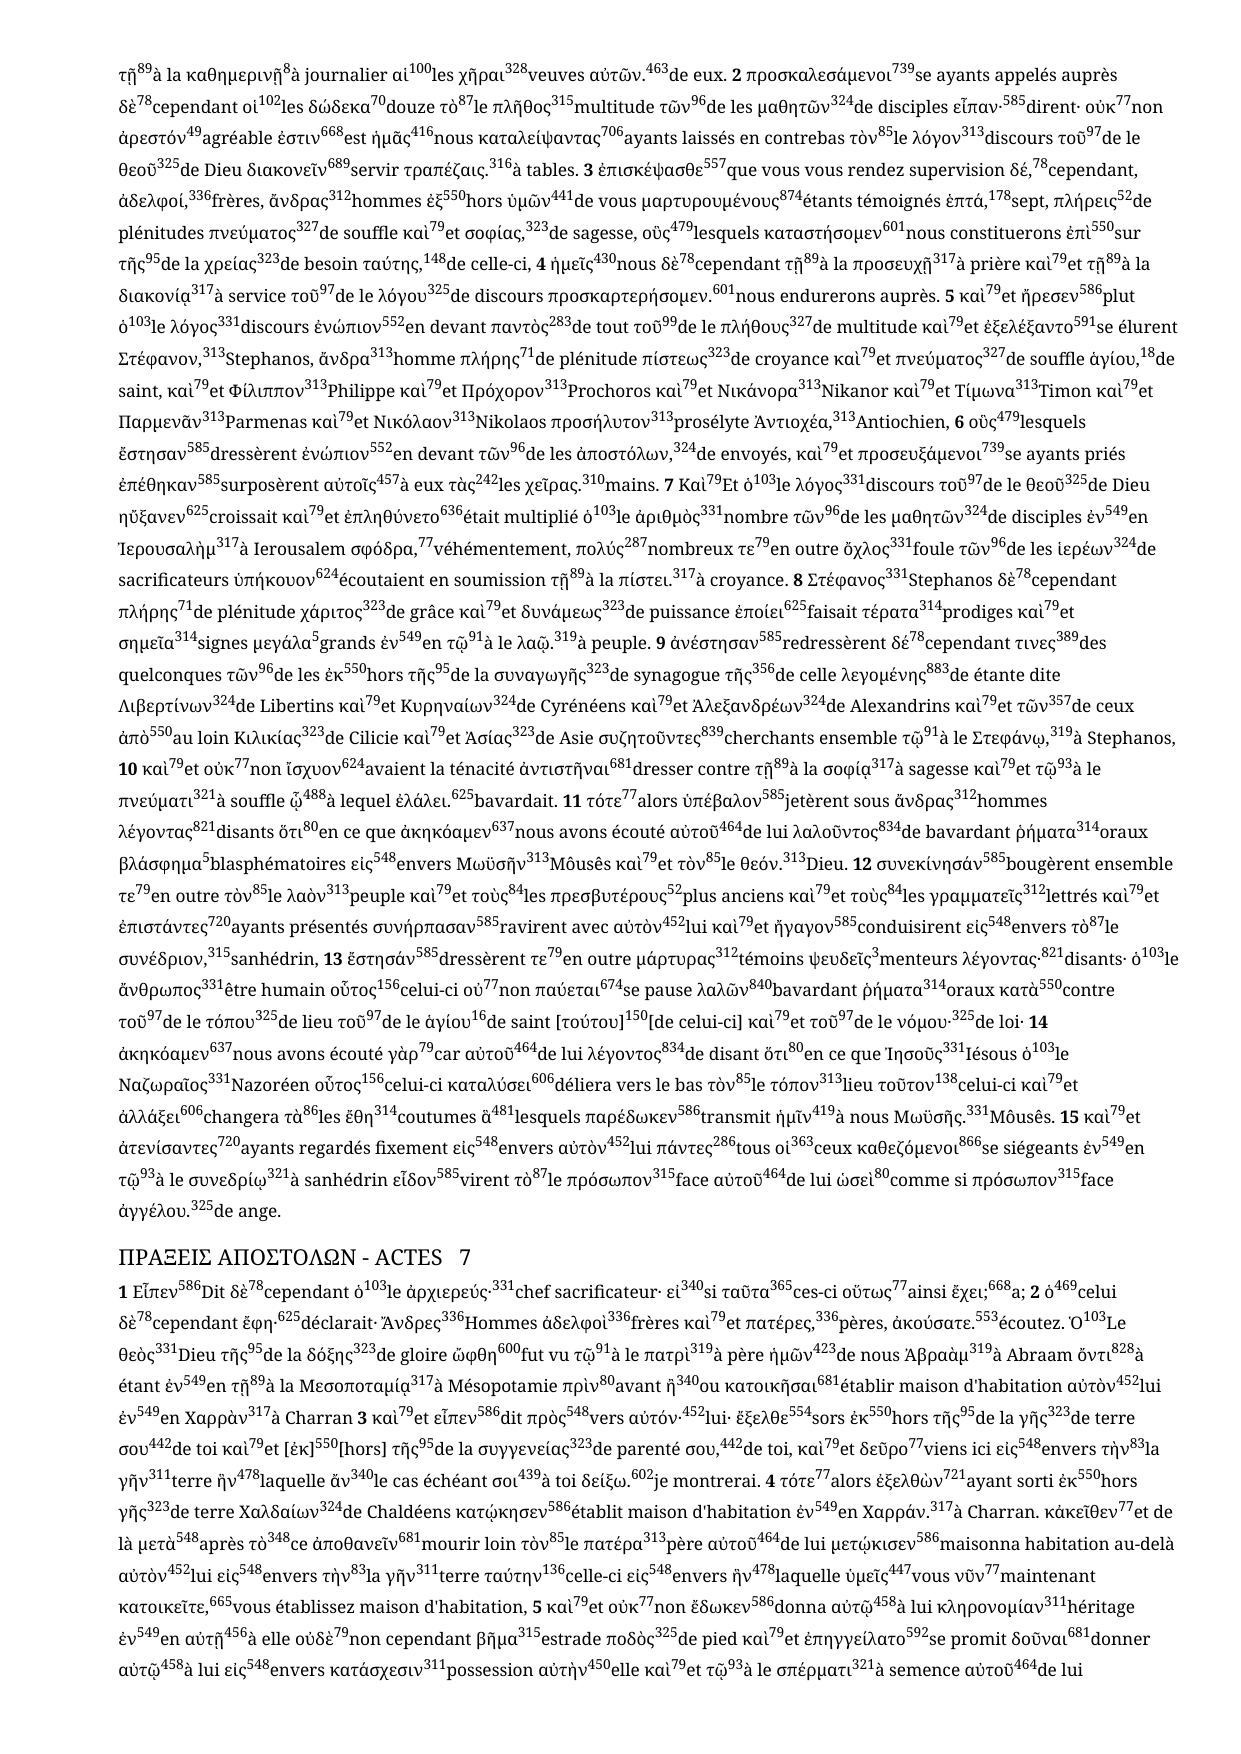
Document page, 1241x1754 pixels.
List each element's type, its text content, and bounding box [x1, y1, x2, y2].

text 1 Εἶπεν586Dit δὲ78cependant ὁ103le ἀρχιερεύς·331chef sacrificateur· εἰ340si ταῦτα365ces-ci οὕτως77ainsi ἔχει;668a; 2 ὁ469celui δὲ78cependant ἔφη·625déclarait· Ἄνδρες336Hommes ἀδελφοὶ336frères καὶ79et πατέρες,336pères, ἀκούσατε.553écoutez. Ὁ103Le θεὸς331Dieu τῆς95de la δόξης323de gloire ὤφθη600fut vu τῷ91à le πατρὶ319à père ἡμῶν423de nous Ἀβραὰμ319à Abraam ὄντι828à étant ἐν549en τῇ89à la Μεσοποταμίᾳ317à Mésopotamie πρὶν80avant ἢ340ou κατοικῆσαι681établir maison d'habitation αὐτὸν452lui ἐν549en Χαρρὰν317à Charran 3 καὶ79et εἶπεν586dit πρὸς548vers αὐτόν·452lui· ἔξελθε554sors ἐκ550hors τῆς95de la γῆς323de terre σου442de toi καὶ79et [ἐκ]550[hors] τῆς95de la συγγενείας323de parenté σου,442de toi, καὶ79et δεῦρο77viens ici εἰς548envers τὴν83la γῆν311terre ἣν478laquelle ἄν340le cas échéant σοι439à toi δείξω.602je montrerai. 4 τότε77alors ἐξελθὼν721ayant sorti ἐκ550hors γῆς323de terre Χαλδαίων324de Chaldéens κατῴκησεν586établit maison d'habitation ἐν549en Χαρράν.317à Charran. κἀκεῖθεν77et de là μετὰ548après τὸ348ce ἀποθανεῖν681mourir loin τὸν85le πατέρα313père αὐτοῦ464de lui μετῴκισεν586maisonna habitation au-delà αὐτὸν452lui εἰς548envers τὴν83la γῆν311terre ταύτην136celle-ci εἰς548envers ἣν478laquelle ὑμεῖς447vous νῦν77maintenant κατοικεῖτε,665vous établissez maison d'habitation, 5 καὶ79et οὐκ77non ἔδωκεν586donna αὐτῷ458à lui κληρονομίαν311héritage ἐν549en αὐτῇ456à elle οὐδὲ79non cependant βῆμα315estrade ποδὸς325de pied καὶ79et ἐπηγγείλατο592se promit δοῦναι681donner αὐτῷ458à lui εἰς548envers κατάσχεσιν311possession αὐτὴν450elle καὶ79et τῷ93à le σπέρματι321à semence αὐτοῦ464de lui μετ᾽548après αὐτόν,452lui, οὐκ77non ὄντος836de étant αὐτῷ458à lui τέκνου.327de enfant. 6 ἐλάλησεν586bavarda δὲ78cependant οὕτως77ainsi ὁ103le θεὸς331Dieu ὅτι80en ce que ἔσται612se sera τὸ105le σπέρμα333semence αὐτοῦ464de lui πάροικον49maisonnant à côté ἐν549en γῇ317à terre ἀλλοτρίᾳ119à d'autruie καὶ79et δουλώσουσιν605esclavageront αὐτὸ454lui καὶ79et κακώσουσιν605feront du mal ἔτη314ans τετρακόσια·180quatre cents· 7 καὶ79et τὸ87le ἔθνος315ethnie ᾧ488à lequel ἐὰν340si le cas échéant δουλεύσωσιν898que soient esclaves κρινῶ602je jugerai ἐγώ,431moi, ὁ103le θεὸς331Dieu εἶπεν,586dit, καὶ79et μετὰ548après ταῦτα347ces-ci ἐξελεύσονται611se sortiront καὶ79et λατρεύσουσίν605adoreront μοι420à moi ἐν549en τῷ91à le τόπῳ319à lieu τούτῳ.144à celui-ci. 8 καὶ79et ἔδωκεν586donna αὐτῷ458à lui διαθήκην311disposition περιτομῆς·323de circoncision· καὶ79et οὕτως77ainsi ἐγέννησεν586engendra τὸν85le Ἰσαὰκ313Isaak καὶ79et περιέτεμεν586circoncit αὐτὸν452lui τῇ89à la ἡμέρᾳ317à journée τῇ89à la ὀγδόῃ,206à huitième, καὶ79et Ἰσαὰκ331Isaak τὸν85le Ἰακώβ,313Iakob, καὶ79et Ἰακὼβ331Iakob τοὺς84les δώδεκα178douze πατριάρχας.312patriarches. 9 Καὶ79Et οἱ102les πατριάρχαι330patriarches ζηλώσαντες720ayants zélés τὸν85le Ἰωσὴφ313Ioseph ἀπέδοντο591se redonnèrent εἰς548envers Αἴγυπτον.311Égypte. καὶ79et ἦν625était ὁ103le θεὸς331Dieu μετ᾽550avec αὐτοῦ464de lui 10 καὶ79et ἐξείλατο592se extrait αὐτὸν452lui ἐκ550hors πασῶν278de toutes τῶν94de les θλίψεων322de oppressions αὐτοῦ464de lui καὶ79et ἔδωκεν586donna αὐτῷ458à lui χάριν311grâce καὶ79et σοφίαν311sagesse ἐναντίον552en-présence Φαραὼ325de Pharaon βασιλέως325de roi Αἰγύπτου323de Égypte καὶ79et κατέστησεν586constitua αὐτὸν452lui ἡγούμενον849se gouvernant ἐπ᾽548sur Αἴγυπτον311Égypte καὶ79et [ἐφ᾽]548[sur] ὅλον269tout entier τὸν85le οἶκον313maison αὐτοῦ.464de lui. 11 ἦλθεν586vint δὲ78cependant λιμὸς331famine ἐφ᾽548sur ὅλην267toute entière τὴν83la Αἴγυπτον311Égypte καὶ79et Χανάαν311Canaan καὶ79et θλῖψις329oppression μεγάλη,20grande, καὶ79et οὐχ77non εὑρίσκον624trouvaient χορτάσματα314fourrages οἱ102les πατέρες330pères ἡμῶν.423de nous. 12 ἀκούσας721ayant écouté δὲ78cependant Ἰακὼβ331Iakob ὄντα823étants σιτία314objets de froments εἰς548envers Αἴγυπτον311Égypte ἐξαπέστειλεν586envoya dehors τοὺς84les πατέρας312pères ἡμῶν423de nous πρῶτον.77premièrement. 13 καὶ79et ἐν549en τῷ93à le δευτέρῳ61à deuxième ἀνεγνωρίσθη600fut fait reconnaître Ἰωσὴφ331Ioseph τοῖς90à les ἀδελφοῖς318à frères αὐτοῦ464de lui καὶ79et φανερὸν49visible ἐγένετο592se devint τῷ91à le Φαραὼ319à Pharaon τὸ105le γένος333genre [τοῦ]97[de le] Ἰωσήφ.325de Ioseph. 14 ἀποστείλας721ayant envoyé δὲ78cependant Ἰωσὴφ331Ioseph μετεκαλέσατο592se appela avec au-delà Ἰακὼβ313Iakob τὸν85le πατέρα313père αὐτοῦ464de lui καὶ79et πᾶσαν267toute τὴν83la συγγένειαν311parenté ἐν549en ψυχαῖς316à âmes ἑβδομήκοντα182à soixante-dix πέντε.182à cinq. 15 καὶ79et κατέβη586descendit Ἰακὼβ331Iakob εἰς548envers Αἴγυπτον311Égypte καὶ79et ἐτελεύτησεν586parvint à l'achèvement αὐτὸς469lui καὶ79et οἱ102les πατέρες330pères ἡμῶν,423de nous, 16 καὶ79et μετετέθησαν599furent changé de place εἰς548envers Συχὲμ311Sichem καὶ79et ἐτέθησαν599furent posé ἐν549en τῷ93à le μνήματι321à monument ᾧ488à lequel ὠνήσατο592se acheta Ἀβραὰμ331Abraam τιμῆς323de valeur ἀργυρίου327de objet d'argent παρὰ550à côté τῶν96de les υἱῶν324de fils Ἑμμὼρ325de Emmor ἐν549en Συχέμ.317à Sichem. 17 Καθὼς80De haut en bas comme δὲ78cependant ἤγγιζεν625approchait ὁ103le χρόνος331temps τῆς95de la ἐπαγγελίας323de promesse ἧς490de laquelle ὡμολόγησεν586avoua ὁ103le θεὸς331Dieu τῷ91à le Ἀβραάμ,319à Abraam, ηὔξησεν586crût ὁ103le λαὸς331peuple καὶ79et ἐπληθύνθη600fut multiplié ἐν549en Αἰγύπτῳ317à Égypte 18 ἄχρι80jusqu'à l'extrémité οὗ494de lequel ἀνέστη586redressa βασιλεὺς331roi ἕτερος132autre-différent [ἐπ᾽548[sur Αἴγυπτον]311Égypte] ὃς498lequel οὐκ77non ᾔδει659avait su τὸν85le Ἰωσήφ.313Ioseph. 19 οὗτος469celui-ci κατασοφισάμενος740se ayant été fait trompé par sophisme contre τὸ87le γένος315genre ἡμῶν423de nous ἐκάκωσεν586fit du mal τοὺς84les πατέρας312pères [ἡμῶν]423[de nous] τοῦ360de ce ποιεῖν689faire τὰ86les βρέφη314bébés ἔκθετα54exposés αὐτῶν463de eux εἰς548envers τὸ348ce μὴ77ne pas ζῳογονεῖσθαι.692être devenu être vivant. 20 Ἐν549En ᾧ144à lequel καιρῷ319à moment ἐγεννήθη600fut engendré Μωϋσῆς331Môusês καὶ79et ἦν625était ἀστεῖος47cosmopolite τῷ91à le θεῷ·319à Dieu· ὃς498lequel ἀνετράφη600fut nourri de bas en haut μῆνας312mois τρεῖς178trois ἐν549en τῷ91à le οἴκῳ319à maison τοῦ97de le πατρός,325de père, 21 ἐκτεθέντος754de ayant été exposé δὲ78cependant αὐτοῦ464de lui ἀνείλατο592se saisit de bas en haut αὐτὸν452lui ἡ101la θυγάτηρ329fille Φαραὼ325de Pharaon καὶ79et ἀνεθρέψατο592se nourrit de bas en haut αὐτὸν452lui ἑαυτῇ531à elle-même εἰς548envers υἱόν.313fils. 22 καὶ79et ἐπαιδεύθη600fut éduqué Μωϋσῆς331Môusês [ἐν]549[en] πάσῃ273à toute σοφίᾳ317à sagesse Αἰγυπτίων,64de Égyptiens, ἦν625était δὲ78cependant δυνατὸς47puissant ἐν549en λόγοις318à discours καὶ79et ἔργοις320à travaux αὐτοῦ.464de lui. 23 Ὡς80Comme δὲ78cependant ἐπληροῦτο636était fait plénitude αὐτῷ458à lui τεσσερακονταετὴς22de quarante ans χρόνος,331temps, ἀνέβη586monta ἐπὶ548sur τὴν83la καρδίαν311coeur αὐτοῦ464de lui ἐπισκέψασθαι682se rendre supervision τοὺς84les ἀδελφοὺς312frères αὐτοῦ464de lui τοὺς84les υἱοὺς312fils Ἰσραήλ.325de Israël. 24 καὶ79et ἰδών721ayant vu τινα373un quelconque ἀδικούμενον875étant fait injustice ἠμύνατο592se défendit καὶ79et ἐποίησεν586fit ἐκδίκησιν311vengeance τῷ352à celui καταπονουμένῳ880à étant accablé de haut en bas πατάξας721ayant percuté τὸν85le Αἰγύπτιον.53Égyptien. 25 ἐνόμιζεν625faisait loi δὲ78cependant συνιέναι689comprendre τοὺς84les ἀδελφοὺς312frères [αὐτοῦ]464[de lui] ὅτι80en ce que ὁ103le θεὸς331Dieu διὰ550par χειρὸς323de main αὐτοῦ464de lui δίδωσιν668donne σωτηρίαν311sauvetage αὐτοῖς·457à eux· οἱ468ceux δὲ78cependant οὐ77non συνῆκαν.585comprirent. 26 τῇ89à la τε79en outre ἐπιούσῃ826à survenante ἡμέρᾳ317à journée ὤφθη600fut vu αὐτοῖς457à eux μαχομένοις854à se bataillants καὶ79et συνήλλασσεν625réconciliait ensemble αὐτοὺς451eux εἰς548envers εἰρήνην311paix εἰπών·721ayant dit· ἄνδρες,336hommes, ἀδελφοί330frères ἐστε·665vous êtes· ἱνατί77pourquoi ἀδικεῖτε665vous faites injustice ἀλλήλους;501les uns les autres; 27 ὁ364celui δὲ78cependant ἀδικῶν840faisant injustice τὸν245le πλησίον53prochain ἀπώσατο592se poussa au loin αὐτὸν452lui εἰπών·721ayant dit· τίς410quel σε437toi κατέστησεν586constitua ἄρχοντα313chef καὶ79et δικαστὴν313justicier ἐφ᾽550sur ἡμῶν;423de nous; 28 μὴ340ne pas ἀνελεῖν681saisir de bas en haut με417moi σὺ448toi θέλεις666tu veux ὃν295lequel τρόπον313manière ἀνεῖλες584tu saisis de bas en haut ἐχθὲς77hier τὸν85le Αἰγύπτιον;53Égyptien; 29 ἔφυγεν586fuit δὲ78cependant Μωϋσῆς331Môusês ἐν549en τῷ91à le λόγῳ319à discours τούτῳ144à celui-ci καὶ79et ἐγένετο592se devint πάροικος47maisonnant à côté ἐν549en γῇ317à terre Μαδιάμ,325de Madiam, οὗ77où ἐγέννησεν586engendra υἱοὺς312fils δύο.178deux. 30 Καὶ79Et πληρωθέντων755de ayants étés faits plénitude ἐτῶν326de ans τεσσεράκοντα192de quarante ὤφθη600fut vu αὐτῷ458à lui ἐν549en τῇ89à la ἐρήμῳ57à déserte τοῦ99de le ὄρους327de montagne Σινᾶ327de Sinaï ἄγγελος331ange ἐν549en φλογὶ317à flamme πυρὸς327de feu βάτου.323de buisson de ronce. 31 ὁ103le δὲ78cependant Μωϋσῆς331Môusês ἰδὼν721ayant vu ἐθαύμασεν586étonna τὸ87le ὅραμα,315vision, προσερχομένου861de se venant vers δὲ78cependant αὐτοῦ464de lui κατανοῆσαι681intelliger complètement ἐγένετο592se devint φωνὴ329voix κυρίου·325de Maître· 32 ἐγὼ431moi ὁ103le θεὸς331Dieu τῶν96de les πατέρων324de pères σου,442de toi, ὁ103le θεὸς331Dieu Ἀβραὰμ325de Abraam καὶ79et Ἰσαὰκ325de Isaak καὶ79et Ἰακώβ.325de Iakob. ἔντρομος47tremblant au dedans δὲ78cependant γενόμενος740se ayant devenu Μωϋσῆς331Môusês οὐκ77non ἐτόλμα625osait κατανοῆσαι.681intelliger complètement. 33 εἶπεν586dit δὲ78cependant αὐτῷ458à lui ὁ103le κύριος·331Maître· λῦσον554délie τὸ87le ὑπόδημα315soulier τῶν96de les ποδῶν324de pieds σου,442de toi, ὁ103le γὰρ79car τόπος331lieu ἐφ᾽549sur ᾧ486à lequel ἕστηκας640tu as dressé γῆ329terre ἁγία20sainte ἐστίν.668est. 34 ἰδὼν721ayant vu εἶδον582je vis τὴν83la κάκωσιν311maltraitance τοῦ97de le λαοῦ325de peuple μου424de moi τοῦ358de celui ἐν549en Αἰγύπτῳ317à Égypte καὶ79et τοῦ97de le στεναγμοῦ325de soupir αὐτῶν463de eux ἤκουσα,582j'écoutai, καὶ79et κατέβην582je descendis ἐξελέσθαι682se extraire αὐτούς·451eux· καὶ79et νῦν77maintenant δεῦρο77viens ici ἀποστείλω895que j'envoie σε437toi εἰς548envers Αἴγυπτον.311Égypte. 35 Τοῦτον346Celui-ci τὸν85le Μωϋσῆν313Môusês ὃν480lequel ἠρνήσαντο591se nièrent εἰπόντες·720ayants dits· τίς410quel σε437toi κατέστησεν586constitua ἄρχοντα313chef καὶ79et δικαστήν;313justicier; τοῦτον346celui-ci ὁ103le θεὸς331Dieu [καὶ]79[et] ἄρχοντα313chef καὶ79et λυτρωτὴν313rançonneur ἀπέσταλκεν642a envoyé σὺν549avec χειρὶ317à main ἀγγέλου325de ange τοῦ358de celui ὀφθέντος754de ayant été vu αὐτῷ458à lui ἐν549en τῇ89à la βάτῳ.317à buisson de ronce. 36 οὗτος364celui-ci ἐξήγαγεν586conduisit dehors αὐτοὺς451eux ποιήσας721ayant fait τέρατα314prodiges καὶ79et σημεῖα314signes ἐν549en γῇ317à terre Αἰγύπτῳ317à Égypte καὶ79et ἐν549en ἐρυθρᾷ8à Rouge θαλάσσῃ317à mer καὶ79et ἐν549en τῇ89à la ἐρήμῳ57à déserte ἔτη314ans τεσσεράκοντα.180quarante. 37 οὗτός364celui-ci ἐστιν668est ὁ103le Μωϋσῆς331Môusês ὁ364celui εἴπας721ayant dit τοῖς90à les υἱοῖς318à fils Ἰσραήλ·325de Israël· προφήτην313prophète ὑμῖν438à vous ἀναστήσει606redressera ὁ103le θεὸς331Dieu ἐκ550hors τῶν96de les ἀδελφῶν324de frères ὑμῶν441de vous ὡς80comme ἐμέ.417moi. 38 οὗτός364celui-ci ἐστιν668est ὁ364celui γενόμενος740se ayant devenu ἐν549en τῇ89à la ἐκκλησίᾳ317à église ἐν549en τῇ89à la ἐρήμῳ57à déserte μετὰ550avec τοῦ97de le ἀγγέλου325de ange τοῦ358de celui λαλοῦντος834de bavardant αὐτῷ458à lui ἐν549en τῷ93à le ὄρει321à montagne Σινᾶ321à Sinaï καὶ79et τῶν96de les πατέρων324de pères ἡμῶν,423de nous, ὃς498lequel ἐδέξατο592se accepta λόγια314logions ζῶντα823vivants δοῦναι681donner ἡμῖν,419à nous, 39 ᾧ486à lequel οὐκ77non ἠθέλησαν585voulurent ὑπήκοοι46écoutants en soumissions γενέσθαι682se devenir οἱ102les πατέρες330pères ἡμῶν,423de nous, ἀλλ᾽79mais ἀπώσαντο591se poussèrent au loin καὶ79et ἐστράφησαν599furent tourné ἐν549en ταῖς88à les καρδίαις316à coeurs αὐτῶν463de eux εἰς548envers Αἴγυπτον311Égypte 40 εἰπόντες720ayants dits τῷ91à le Ἀαρών·319à Aaron· ποίησον554fais ἡμῖν419à nous θεοὺς312dieux οἳ497lesquels προπορεύσονται611se marcheront en avant ἡμῶν·423de nous· ὁ103le γὰρ79car Μωϋσῆς331Môusês οὗτος,156celui-ci, ὃς498lequel ἐξήγαγεν586conduisit dehors ἡμᾶς416nous ἐκ550hors γῆς323de terre Αἰγύπτου,323de Égypte, οὐκ77non οἴδαμεν637nous avons su τί412quel ἐγένετο592se devint αὐτῷ.458à lui. 41 καὶ79et ἐμοσχοποίησαν585firent un veau ἐν549en ταῖς88à les ἡμέραις316à journées ἐκείναις141à celles-là καὶ79et ἀνήγαγον585conduisirent de bas en haut θυσίαν311sacrifice τῷ93à le εἰδώλῳ321à idole καὶ79et εὐφραίνοντο635étaient réjoui ἐν549en τοῖς92à les ἔργοις320à travaux τῶν94de les χειρῶν322de mains αὐτῶν.463de eux. 42 ἔστρεψεν586tourna δὲ78cependant ὁ103le θεὸς331Dieu καὶ79et παρέδωκεν586transmit αὐτοὺς451eux λατρεύειν689adorer τῇ89à la στρατιᾷ317à armée de soldats τοῦ97de le οὐρανοῦ325de ciel καθὼς77de haut en bas comme γέγραπται654a été graphé ἐν549en βίβλῳ317à bible τῶν96de les προφητῶν·324de prophètes· μὴ340ne pas σφάγια314victimes καὶ79et θυσίας310sacrifices προσηνέγκατέ583vous apportâtes μοι420à moi ἔτη314ans τεσσεράκοντα180quarante ἐν549en τῇ89à la ἐρήμῳ,57à déserte, οἶκος337maison Ἰσραήλ;325de Israël; 43 καὶ79et ἀνελάβετε583vous prîtes de bas en haut τὴν83la σκηνὴν311tente τοῦ97de le Μόλοχ325de Moloch καὶ79et τὸ87le ἄστρον315astre τοῦ97de le θεοῦ325de Dieu [ὑμῶν]441[de vous] Ῥαιφάν,325de Raiphân, τοὺς84les τύπους312modèles frappés οὓς479lesquels ἐποιήσατε583vous fîtes προσκυνεῖν689prosterner vers αὐτοῖς,457à eux, καὶ79et μετοικιῶ602je maisonnerai habitation au-delà ὑμᾶς436vous ἐπέκεινα552sur le delà Βαβυλῶνος.323de Babylone. 44 Ἡ101La σκηνὴ329tente τοῦ99de le μαρτυρίου327de témoignage ἦν625était τοῖς90à les πατράσιν318à pères ἡμῶν423de nous ἐν549en τῇ89à la ἐρήμῳ57à déserte καθὼς77de haut en bas comme διετάξατο592se ordonna au-travers ὁ364celui λαλῶν840bavardant τῷ91à le Μωϋσῇ319à Môusês ποιῆσαι681faire αὐτὴν450elle κατὰ548selon τὸν85le τύπον313modèle frappé ὃν480lequel ἑωράκει·659avait vu· 45 ἣν478laquelle καὶ77aussi εἰσήγαγον585conduisirent à l'intérieur διαδεξάμενοι739se ayants succédés οἱ102les πατέρες330pères ἡμῶν423de nous μετὰ550avec Ἰησοῦ325de Iésous ἐν549en τῇ89à la κατασχέσει317à possession τῶν98de les ἐθνῶν,326de ethnies, ὧν493de lesquels ἐξῶσεν586expulsa ὁ103le θεὸς331Dieu ἀπὸ550au loin προσώπου327de face τῶν96de les πατέρων324de pères ἡμῶν423de nous ἕως552jusqu'à ce que τῶν94de les ἡμερῶν322de journées Δαυίδ,325de Dauid, 46 ὃς498lequel εὗρεν586trouva χάριν311grâce ἐνώπιον552en devant τοῦ97de le θεοῦ325de Dieu καὶ79et ᾐτήσατο592se demanda εὑρεῖν681trouver σκήνωμα315campement τῷ91à le οἴκῳ319à maison Ἰακώβ.325de Iakob. 47 Σολομὼν331Solomon δὲ78cependant οἰκοδόμησεν586édifia en maison αὐτῷ458à lui οἶκον.313maison. 48 ἀλλ᾽79mais οὐχ77non ὁ103le ὕψιστος71très haut ἐν549en χειροποιήτοις58à faits de mains κατοικεῖ,668établit maison d'habitation, καθὼς80de haut en bas comme ὁ103le προφήτης331prophète λέγει·668dit· 49 ὁ103le οὐρανός331ciel μοι420à moi θρόνος,331trône, ἡ101la δὲ78cependant γῆ329terre ὑποπόδιον333sous-pied τῶν96de les ποδῶν324de pieds μου·424de moi· ποῖον162quel οἶκον313maison οἰκοδομήσετέ603vous édifierez en maison μοι,420à moi, λέγει668dit κύριος,331Maître, ἢ79ou τίς174quel τόπος331lieu τῆς95de la καταπαύσεώς323de pause de haut en bas μου;424de moi; 50 οὐχὶ340non pas ἡ101la χείρ329main μου424de moi ἐποίησεν586fit ταῦτα347ces-ci πάντα;270tous; 51 Σκληροτράχηλοι75De cous durs καὶ79et ἀπερίτμητοι75incirconcis καρδίαις316à coeurs καὶ79et τοῖς92à les ὠσίν,320à oreilles, ὑμεῖς447vous ἀεὶ77toujours τῷ93à le πνεύματι321à souffle τῷ93à le ἁγίῳ12à saint ἀντιπίπτετε665vous tombez contre ὡς80comme οἱ102les πατέρες330pères ὑμῶν441de vous καὶ77aussi ὑμεῖς.447vous. 52 τίνα397quel τῶν96de les προφητῶν324de prophètes οὐκ77non ἐδίωξαν585poursuivirent οἱ102les πατέρες330pères ὑμῶν;441de vous; καὶ79et ἀπέκτειναν585tuèrent catégoriquement τοὺς345ceux προκαταγγείλαντας706ayants annoncés de haut en bas d'avance περὶ550autour τῆς95de la ἐλεύσεως323de venue τοῦ97de le δικαίου,65de juste, οὗ492de lequel νῦν77maintenant ὑμεῖς447vous προδόται330traîtres καὶ79et φονεῖς330meurtriers ἐγένεσθε,589vous vous devîntes, 53 οἵτινες497lesquels des quelconques ἐλάβετε583vous prîtes τὸν85le νόμον313loi εἰς548envers διαταγὰς310commandes traversantes ἀγγέλων324de anges καὶ79et οὐκ77non ἐφυλάξατε.583vous gardiennâtes. 54 Ἀκούοντες839Écoutants δὲ78cependant ταῦτα347ces-ci διεπρίοντο635étaient scié au travers ταῖς88à les καρδίαις316à coeurs αὐτῶν463de eux καὶ79et ἔβρυχον624grinçaient τοὺς244les ὀδόντας312dents ἐπ᾽548sur αὐτόν.452lui. 55 ὑπάρχων840subsistant δὲ78cependant πλήρης47de plénitude πνεύματος327de souffle ἁγίου18de saint ἀτενίσας721ayant regardé fixement εἰς548envers τὸν85le οὐρανὸν313ciel εἶδεν586vit δόξαν311gloire θεοῦ325de Dieu καὶ79et Ἰησοῦν313Iésous ἑστῶτα770ayant dressé ἐκ550hors δεξιῶν66de droits τοῦ97de le θεοῦ325de Dieu 56 καὶ79et εἶπεν·586dit· ἰδοὺ306voici θεωρῶ664j'observe τοὺς84les οὐρανοὺς312cieux διηνοιγμένους795ayants étés entrouverts καὶ79et τὸν85le υἱὸν313fils τοῦ97de le ἀνθρώπου325de être humain ἐκ550hors δεξιῶν66de droits ἑστῶτα770ayant dressé τοῦ97de le θεοῦ.325de Dieu. 57 κράξαντες720ayants croassés δὲ78cependant φωνῇ317à voix μεγάλῃ8à grande συνέσχον585tinrent ensemble τὰ86les ὦτα314oreilles αὐτῶν463de eux καὶ79et ὥρμησαν585ruèrent ὁμοθυμαδὸν77en même fureur ἐπ᾽548sur αὐτὸν452lui 58 καὶ79et ἐκβαλόντες720ayants éjectés ἔξω552au-dehors τῆς95de la πόλεως323de cité ἐλιθοβόλουν.624jetaient des pierres. καὶ79et οἱ102les μάρτυρες330témoins ἀπέθεντο591se déposèrent τὰ86les ἱμάτια314himations αὐτῶν463de eux παρὰ548à côté τοὺς84les πόδας312pieds νεανίου325de adolescent καλουμένου885de étant appelé Σαύλου,325de Saul, 59 καὶ79et ἐλιθοβόλουν624jetaient des pierres τὸν85le Στέφανον313Stephanos ἐπικαλούμενον849se surnommant καὶ79et λέγοντα·822disant· κύριε337Maître Ἰησοῦ,337Iésous, δέξαι558te accepte τὸ87le πνεῦμά315souffle μου.424de moi. 60 θεὶς721ayant posé δὲ78cependant τὰ246les γόνατα314genoux ἔκραξεν586croassa φωνῇ317à voix μεγάλῃ·8à grande· κύριε,337Maître, μὴ77ne pas στήσῃς897que tu dresses αὐτοῖς457à eux ταύτην136celle-ci τὴν83la ἁμαρτίαν.311faute. καὶ79et τοῦτο348ce-ci εἰπὼν721ayant dit ἐκοιμήθη.600fut mis au coucher. [118, 1276, 1181, 1682]
text 1 Ἐν549En δὲ78cependant ταῖς88à les ἡμέραις316à journées ταύταις141à celles-ci πληθυνόντων833de multipliants τῶν96de les μαθητῶν324de disciples ἐγένετο592se devint γογγυσμὸς331murmure τῶν96de les Ἑλληνιστῶν324de Hellénistes πρὸς548vers τοὺς84les Ἑβραίους,312Hébreux, ὅτι80en ce que παρεθεωροῦντο635étaient contemplé à côté ἐν549en τῇ89à la διακονίᾳ317à service τῇ89à la καθημερινῇ8à journalier αἱ100les χῆραι328veuves αὐτῶν.463de eux. 2 προσκαλεσάμενοι739se ayants appelés auprès δὲ78cependant οἱ102les δώδεκα70douze τὸ87le πλῆθος315multitude τῶν96de les μαθητῶν324de disciples εἶπαν·585dirent· οὐκ77non ἀρεστόν49agréable ἐστιν668est ἡμᾶς416nous καταλείψαντας706ayants laissés en contrebas τὸν85le λόγον313discours τοῦ97de le θεοῦ325de Dieu διακονεῖν689servir τραπέζαις.316à tables. 3 ἐπισκέψασθε557que vous vous rendez supervision δέ,78cependant, ἀδελφοί,336frères, ἄνδρας312hommes ἐξ550hors ὑμῶν441de vous μαρτυρουμένους874étants témoignés ἑπτά,178sept, πλήρεις52de plénitudes πνεύματος327de souffle καὶ79et σοφίας,323de sagesse, οὓς479lesquels καταστήσομεν601nous constituerons ἐπὶ550sur τῆς95de la χρείας323de besoin ταύτης,148de celle-ci, 4 ἡμεῖς430nous δὲ78cependant τῇ89à la προσευχῇ317à prière καὶ79et τῇ89à la διακονίᾳ317à service τοῦ97de le λόγου325de discours προσκαρτερήσομεν.601nous endurerons auprès. 5 καὶ79et ἤρεσεν586plut ὁ103le λόγος331discours ἐνώπιον552en devant παντὸς283de tout τοῦ99de le πλήθους327de multitude καὶ79et ἐξελέξαντο591se élurent Στέφανον,313Stephanos, ἄνδρα313homme πλήρης71de plénitude πίστεως323de croyance καὶ79et πνεύματος327de souffle ἁγίου,18de saint, καὶ79et Φίλιππον313Philippe καὶ79et Πρόχορον313Prochoros καὶ79et Νικάνορα313Nikanor καὶ79et Τίμωνα313Timon καὶ79et Παρμενᾶν313Parmenas καὶ79et Νικόλαον313Nikolaos προσήλυτον313prosélyte Ἀντιοχέα,313Antiochien, 6 οὓς479lesquels ἔστησαν585dressèrent ἐνώπιον552en devant τῶν96de les ἀποστόλων,324de envoyés, καὶ79et προσευξάμενοι739se ayants priés ἐπέθηκαν585surposèrent αὐτοῖς457à eux τὰς242les χεῖρας.310mains. 7 Καὶ79Et ὁ103le λόγος331discours τοῦ97de le θεοῦ325de Dieu ηὔξανεν625croissait καὶ79et ἐπληθύνετο636était multiplié ὁ103le ἀριθμὸς331nombre τῶν96de les μαθητῶν324de disciples ἐν549en Ἰερουσαλὴμ317à Ierousalem σφόδρα,77véhémentement, πολύς287nombreux τε79en outre ὄχλος331foule τῶν96de les ἱερέων324de sacrificateurs ὑπήκουον624écoutaient en soumission τῇ89à la πίστει.317à croyance. 8 Στέφανος331Stephanos δὲ78cependant πλήρης71de plénitude χάριτος323de grâce καὶ79et δυνάμεως323de puissance ἐποίει625faisait τέρατα314prodiges καὶ79et σημεῖα314signes μεγάλα5grands ἐν549en τῷ91à le λαῷ.319à peuple. 9 ἀνέστησαν585redressèrent δέ78cependant τινες389des quelconques τῶν96de les ἐκ550hors τῆς95de la συναγωγῆς323de synagogue τῆς356de celle λεγομένης883de étante dite Λιβερτίνων324de Libertins καὶ79et Κυρηναίων324de Cyrénéens καὶ79et Ἀλεξανδρέων324de Alexandrins καὶ79et τῶν357de ceux ἀπὸ550au loin Κιλικίας323de Cilicie καὶ79et Ἀσίας323de Asie συζητοῦντες839cherchants ensemble τῷ91à le Στεφάνῳ,319à Stephanos, 10 καὶ79et οὐκ77non ἴσχυον624avaient la ténacité ἀντιστῆναι681dresser contre τῇ89à la σοφίᾳ317à sagesse καὶ79et τῷ93à le πνεύματι321à souffle ᾧ488à lequel ἐλάλει.625bavardait. 11 τότε77alors ὑπέβαλον585jetèrent sous ἄνδρας312hommes λέγοντας821disants ὅτι80en ce que ἀκηκόαμεν637nous avons écouté αὐτοῦ464de lui λαλοῦντος834de bavardant ῥήματα314oraux βλάσφημα5blasphématoires εἰς548envers Μωϋσῆν313Môusês καὶ79et τὸν85le θεόν.313Dieu. 12 συνεκίνησάν585bougèrent ensemble τε79en outre τὸν85le λαὸν313peuple καὶ79et τοὺς84les πρεσβυτέρους52plus anciens καὶ79et τοὺς84les γραμματεῖς312lettrés καὶ79et ἐπιστάντες720ayants présentés συνήρπασαν585ravirent avec αὐτὸν452lui καὶ79et ἤγαγον585conduisirent εἰς548envers τὸ87le συνέδριον,315sanhédrin, 13 ἔστησάν585dressèrent τε79en outre μάρτυρας312témoins ψευδεῖς3menteurs λέγοντας·821disants· ὁ103le ἄνθρωπος331être humain οὗτος156celui-ci οὐ77non παύεται674se pause λαλῶν840bavardant ῥήματα314oraux κατὰ550contre τοῦ97de le τόπου325de lieu τοῦ97de le ἁγίου16de saint [τούτου]150[de celui-ci] καὶ79et τοῦ97de le νόμου·325de loi· 14 ἀκηκόαμεν637nous avons écouté γὰρ79car αὐτοῦ464de lui λέγοντος834de disant ὅτι80en ce que Ἰησοῦς331Iésous ὁ103le Ναζωραῖος331Nazoréen οὗτος156celui-ci καταλύσει606déliera vers le bas τὸν85le τόπον313lieu τοῦτον138celui-ci καὶ79et ἀλλάξει606changera τὰ86les ἔθη314coutumes ἃ481lesquels παρέδωκεν586transmit ἡμῖν419à nous Μωϋσῆς.331Môusês. 15 καὶ79et ἀτενίσαντες720ayants regardés fixement εἰς548envers αὐτὸν452lui πάντες286tous οἱ363ceux καθεζόμενοι866se siégeants ἐν549en τῷ93à le συνεδρίῳ321à sanhédrin εἶδον585virent τὸ87le πρόσωπον315face αὐτοῦ464de lui ὡσεὶ80comme si πρόσωπον315face ἀγγέλου.325de ange. [118, 59, 1181, 1223]
text ΠΡΑΞΕΙΣ ΑΠΟΣΤΟΛΩΝ - ACTES 7 [118, 1241, 1181, 1271]
